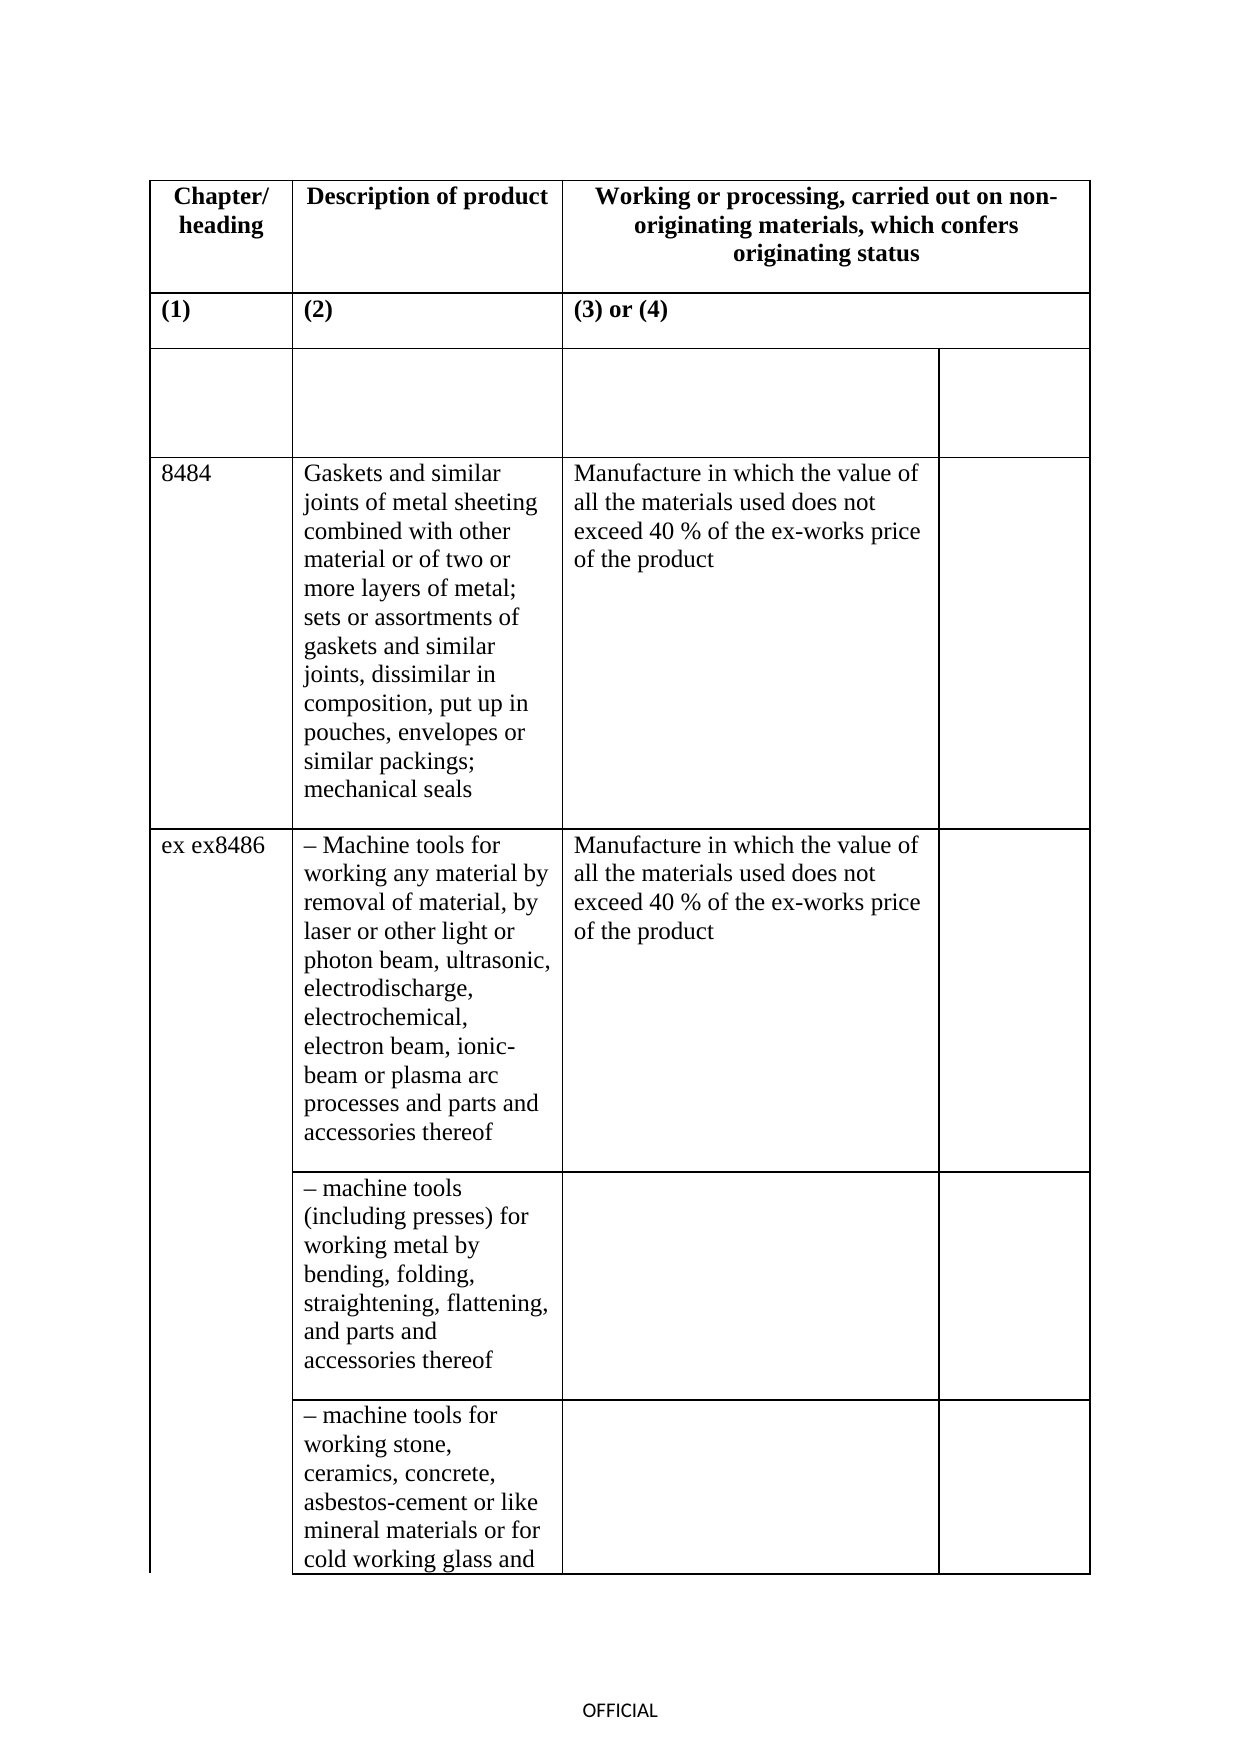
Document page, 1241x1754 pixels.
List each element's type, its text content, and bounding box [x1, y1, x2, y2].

table_cell [940, 1173, 1089, 1399]
table_cell (3) or (4) [563, 294, 1089, 348]
table_cell [563, 349, 938, 457]
table_cell – machine tools for working stone, ceramics, concrete, asbestos-cement or like mineral materials or for cold working glass and [293, 1401, 562, 1573]
table_cell (2) [293, 294, 562, 348]
table_header Working or processing, carried out on non-originating materials, which confers originating status [563, 181, 1089, 292]
table_header Description of product [293, 181, 562, 292]
table_cell [940, 830, 1089, 1171]
table_cell [151, 1399, 292, 1573]
table_cell [940, 349, 1089, 457]
table_cell [293, 349, 562, 457]
table_cell [151, 1171, 292, 1399]
table_cell [940, 458, 1089, 828]
table_header Chapter/ heading [151, 181, 292, 292]
table_cell – Machine tools for working any material by removal of material, by laser or other light or photon beam, ultrasonic, electrodischarge, electrochemical, electron beam, ionic-beam or plasma arc processes and parts and accessories thereof [293, 830, 562, 1171]
table_cell [563, 1401, 938, 1573]
table_cell – machine tools (including presses) for working metal by bending, folding, straightening, flattening, and parts and accessories thereof [293, 1173, 562, 1399]
table_cell [151, 349, 292, 457]
table_cell Manufacture in which the value of all the materials used does not exceed 40 % of the ex-works price of the product [563, 830, 938, 1171]
table_cell (1) [151, 294, 292, 348]
table_cell 8484 [151, 458, 292, 828]
table_cell [563, 1173, 938, 1399]
table_cell Gaskets and similar joints of metal sheeting combined with other material or of two or more layers of metal; sets or assortments of gaskets and similar joints, dissimilar in composition, put up in pouches, envelopes or similar packings; mechanical seals [293, 458, 562, 828]
table_cell ex ex8486 [151, 830, 292, 1171]
table_cell Manufacture in which the value of all the materials used does not exceed 40 % of the ex-works price of the product [563, 458, 938, 828]
table_cell [940, 1401, 1089, 1573]
